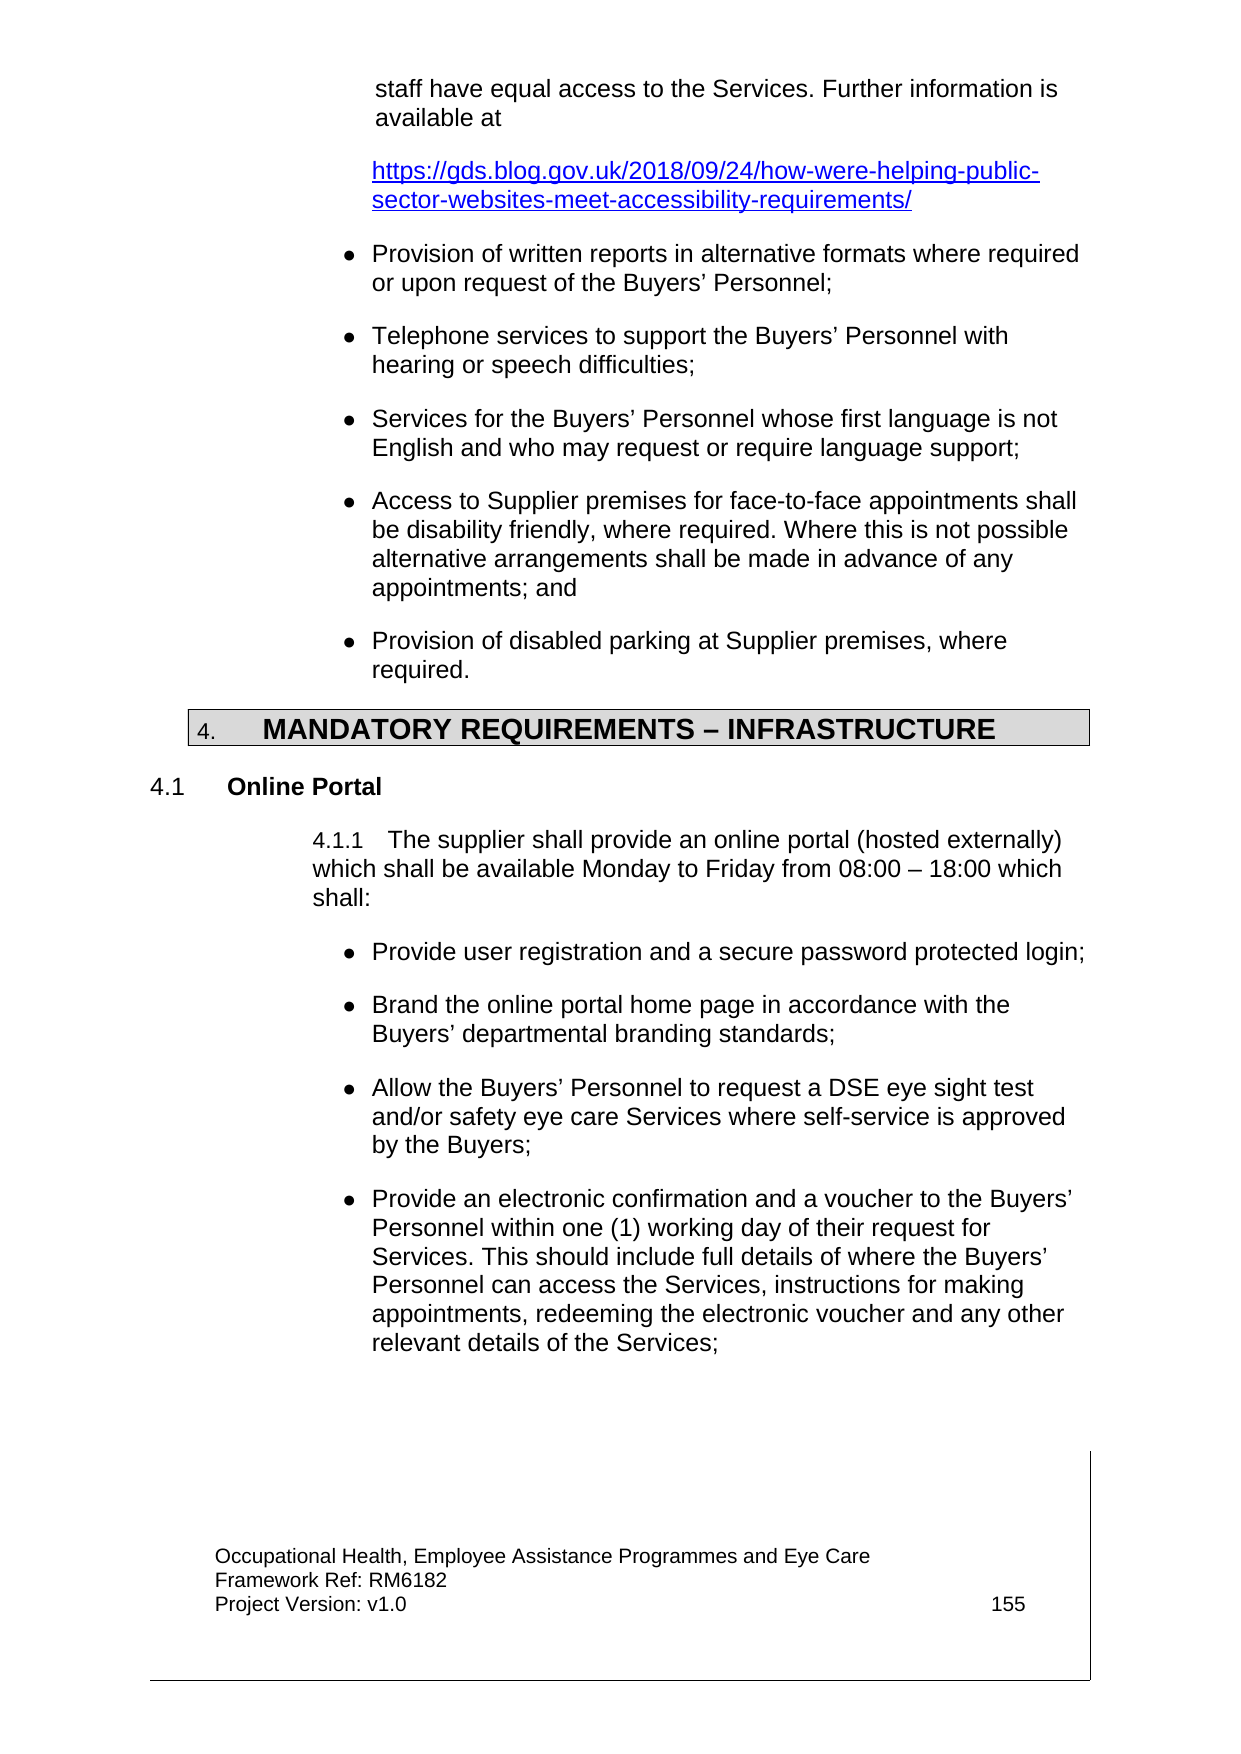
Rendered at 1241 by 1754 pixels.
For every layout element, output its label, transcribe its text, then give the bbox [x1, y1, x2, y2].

list Online Portal [150, 771, 1090, 800]
list Provide an electronic confirmation and a voucher to the Buyers’ Personnel within one (1) working day of their request for Services. This should include full details of where the Buyers’ Personnel can access the Services, instructions for making appointments, redeeming the electronic voucher and any other relevant details of the Services; [342, 1184, 1090, 1356]
list Brand the online portal home page in accordance with the Buyers’ departmental branding standards; [342, 990, 1090, 1048]
list Services for the Buyers’ Personnel whose first language is not English and who may request or require language support; [342, 404, 1090, 461]
text https://gds.blog.gov.uk/2018/09/24/how-were-helping-public-sector-websites-meet-accessibility-requirements/ [372, 156, 1090, 214]
list Provision of written reports in alternative formats where required or upon request of the Buyers’ Personnel; [342, 239, 1090, 296]
list The supplier shall provide an online portal (hosted externally) which shall be available Monday to Friday from 08:00 – 18:00 which shall: [312, 825, 1090, 911]
list Provision of disabled parking at Supplier premises, where required. [342, 626, 1090, 684]
list MANDATORY REQUIREMENTS – INFRASTRUCTURE [189, 710, 1089, 745]
list Provide user registration and a secure password protected login; [342, 936, 1090, 965]
list Telephone services to support the Buyers’ Personnel with hearing or speech difficulties; [342, 321, 1090, 379]
list Allow the Buyers’ Personnel to request a DSE eye sight test and/or safety eye care Services where self-service is approved by the Buyers; [342, 1073, 1090, 1159]
list Access to Supplier premises for face-to-face appointments shall be disability friendly, where required. Where this is not possible alternative arrangements shall be made in advance of any appointments; and [342, 486, 1090, 601]
list staff have equal access to the Services. Further information is available at [345, 74, 1090, 131]
